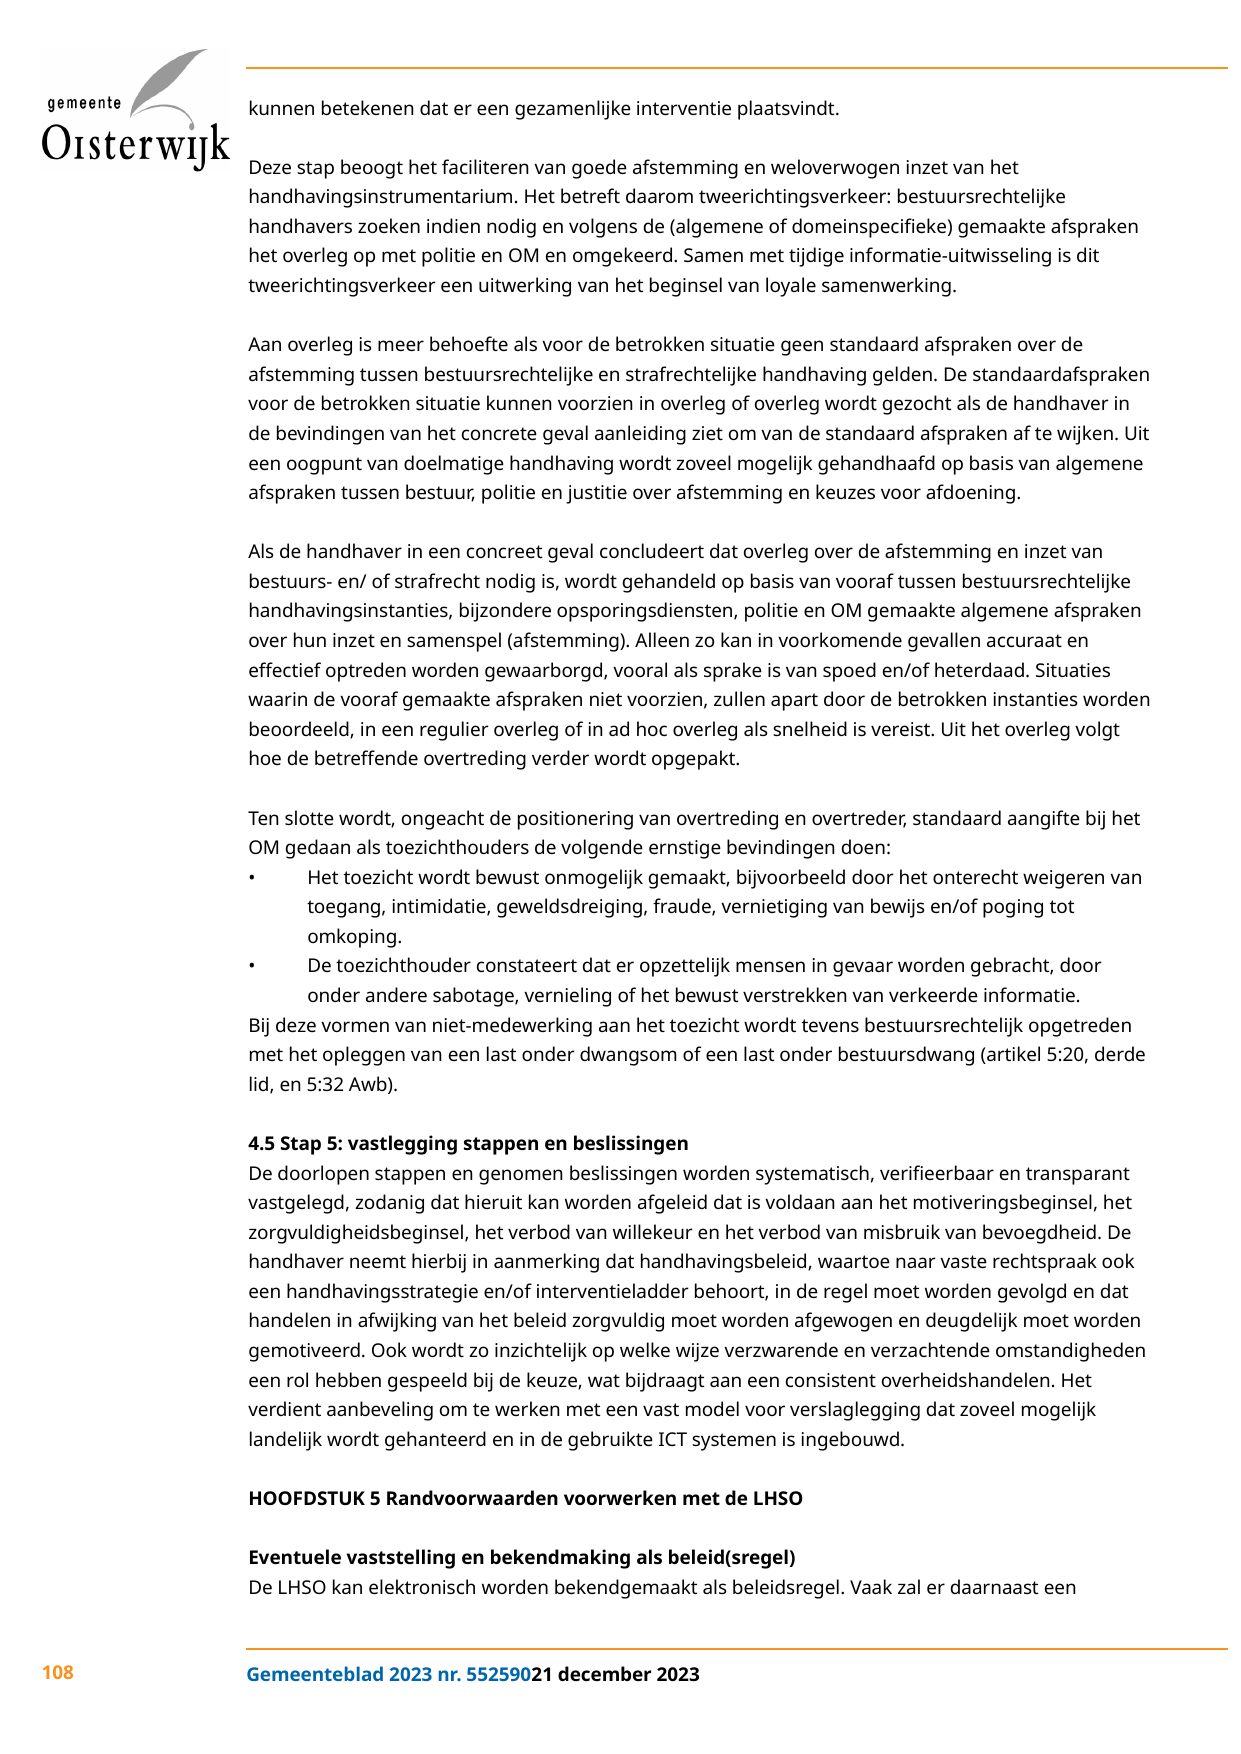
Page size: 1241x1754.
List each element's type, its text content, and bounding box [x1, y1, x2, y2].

text De LHSO kan elektronisch worden bekendgemaakt als beleidsregel. Vaak zal er daarnaast een [248, 1574, 1152, 1600]
text Aan overleg is meer behoefte als voor de betrokken situatie geen standaard afspraken over de afstemming tussen bestuursrechtelijke en strafrechtelijke handhaving gelden. De standaardafspraken voor de betrokken situatie kunnen voorzien in overleg of overleg wordt gezocht als de handhaver in de bevindingen van het concrete geval aanleiding ziet om van de standaard afspraken af te wijken. Uit een oogpunt van doelmatige handhaving wordt zoveel mogelijk gehandhaafd op basis van algemene afspraken tussen bestuur, politie en justitie over afstemming en keuzes voor afdoening. [248, 331, 1152, 505]
text Ten slotte wordt, ongeacht de positionering van overtreding en overtreder, standaard aangifte bij het OM gedaan als toezichthouders de volgende ernstige bevindingen doen: [248, 805, 1152, 860]
text kunnen betekenen dat er een gezamenlijke interventie plaatsvindt. [248, 95, 1152, 121]
text De doorlopen stappen en genomen beslissingen worden systematisch, verifieerbaar en transparant vastgelegd, zodanig dat hieruit kan worden afgeleid dat is voldaan aan het motiveringsbeginsel, het zorgvuldigheidsbeginsel, het verbod van willekeur en het verbod van misbruik van bevoegdheid. De handhaver neemt hierbij in aanmerking dat handhavingsbeleid, waartoe naar vaste rechtspraak ook een handhavingsstrategie en/of interventieladder behoort, in de regel moet worden gevolgd en dat handelen in afwijking van het beleid zorgvuldig moet worden afgewogen en deugdelijk moet worden gemotiveerd. Ook wordt zo inzichtelijk op welke wijze verzwarende en verzachtende omstandigheden een rol hebben gespeeld bij de keuze, wat bijdraagt aan een consistent overheidshandelen. Het verdient aanbeveling om te werken met een vast model voor verslaglegging dat zoveel mogelijk landelijk wordt gehanteerd en in de gebruikte ICT systemen is ingebouwd. [248, 1160, 1152, 1452]
list Het toezicht wordt bewust onmogelijk gemaakt, bijvoorbeeld door het onterecht weigeren van toegang, intimidatie, geweldsdreiging, fraude, vernietiging van bewijs en/of poging tot omkoping. [248, 864, 1152, 949]
text Eventuele vaststelling en bekendmaking als beleid(sregel) [248, 1544, 1152, 1570]
text HOOFDSTUK 5 Randvoorwaarden voorwerken met de LHSO [248, 1485, 1152, 1511]
list De toezichthouder constateert dat er opzettelijk mensen in gevaar worden gebracht, door onder andere sabotage, vernieling of het bewust verstrekken van verkeerde informatie. [248, 953, 1152, 1008]
text 4.5 Stap 5: vastlegging stappen en beslissingen [248, 1130, 1152, 1156]
text Als de handhaver in een concreet geval concludeert dat overleg over de afstemming en inzet van bestuurs- en/ of strafrecht nodig is, wordt gehandeld op basis van vooraf tussen bestuursrechtelijke handhavingsinstanties, bijzondere opsporingsdiensten, politie en OM gemaakte algemene afspraken over hun inzet en samenspel (afstemming). Alleen zo kan in voorkomende gevallen accuraat en effectief optreden worden gewaarborgd, vooral als sprake is van spoed en/of heterdaad. Situaties waarin de vooraf gemaakte afspraken niet voorzien, zullen apart door de betrokken instanties worden beoordeeld, in een regulier overleg of in ad hoc overleg als snelheid is vereist. Uit het overleg volgt hoe de betreffende overtreding verder wordt opgepakt. [248, 538, 1152, 771]
picture [41, 47, 231, 172]
text Deze stap beoogt het faciliteren van goede afstemming en weloverwogen inzet van het handhavingsinstrumentarium. Het betreft daarom tweerichtingsverkeer: bestuursrechtelijke handhavers zoeken indien nodig en volgens de (algemene of domeinspecifieke) gemaakte afspraken het overleg op met politie en OM en omgekeerd. Samen met tijdige informatie-uitwisseling is dit tweerichtingsverkeer een uitwerking van het beginsel van loyale samenwerking. [248, 154, 1152, 298]
text Bij deze vormen van niet-medewerking aan het toezicht wordt tevens bestuursrechtelijk opgetreden met het opleggen van een last onder dwangsom of een last onder bestuursdwang (artikel 5:20, derde lid, en 5:32 Awb). [248, 1012, 1152, 1097]
